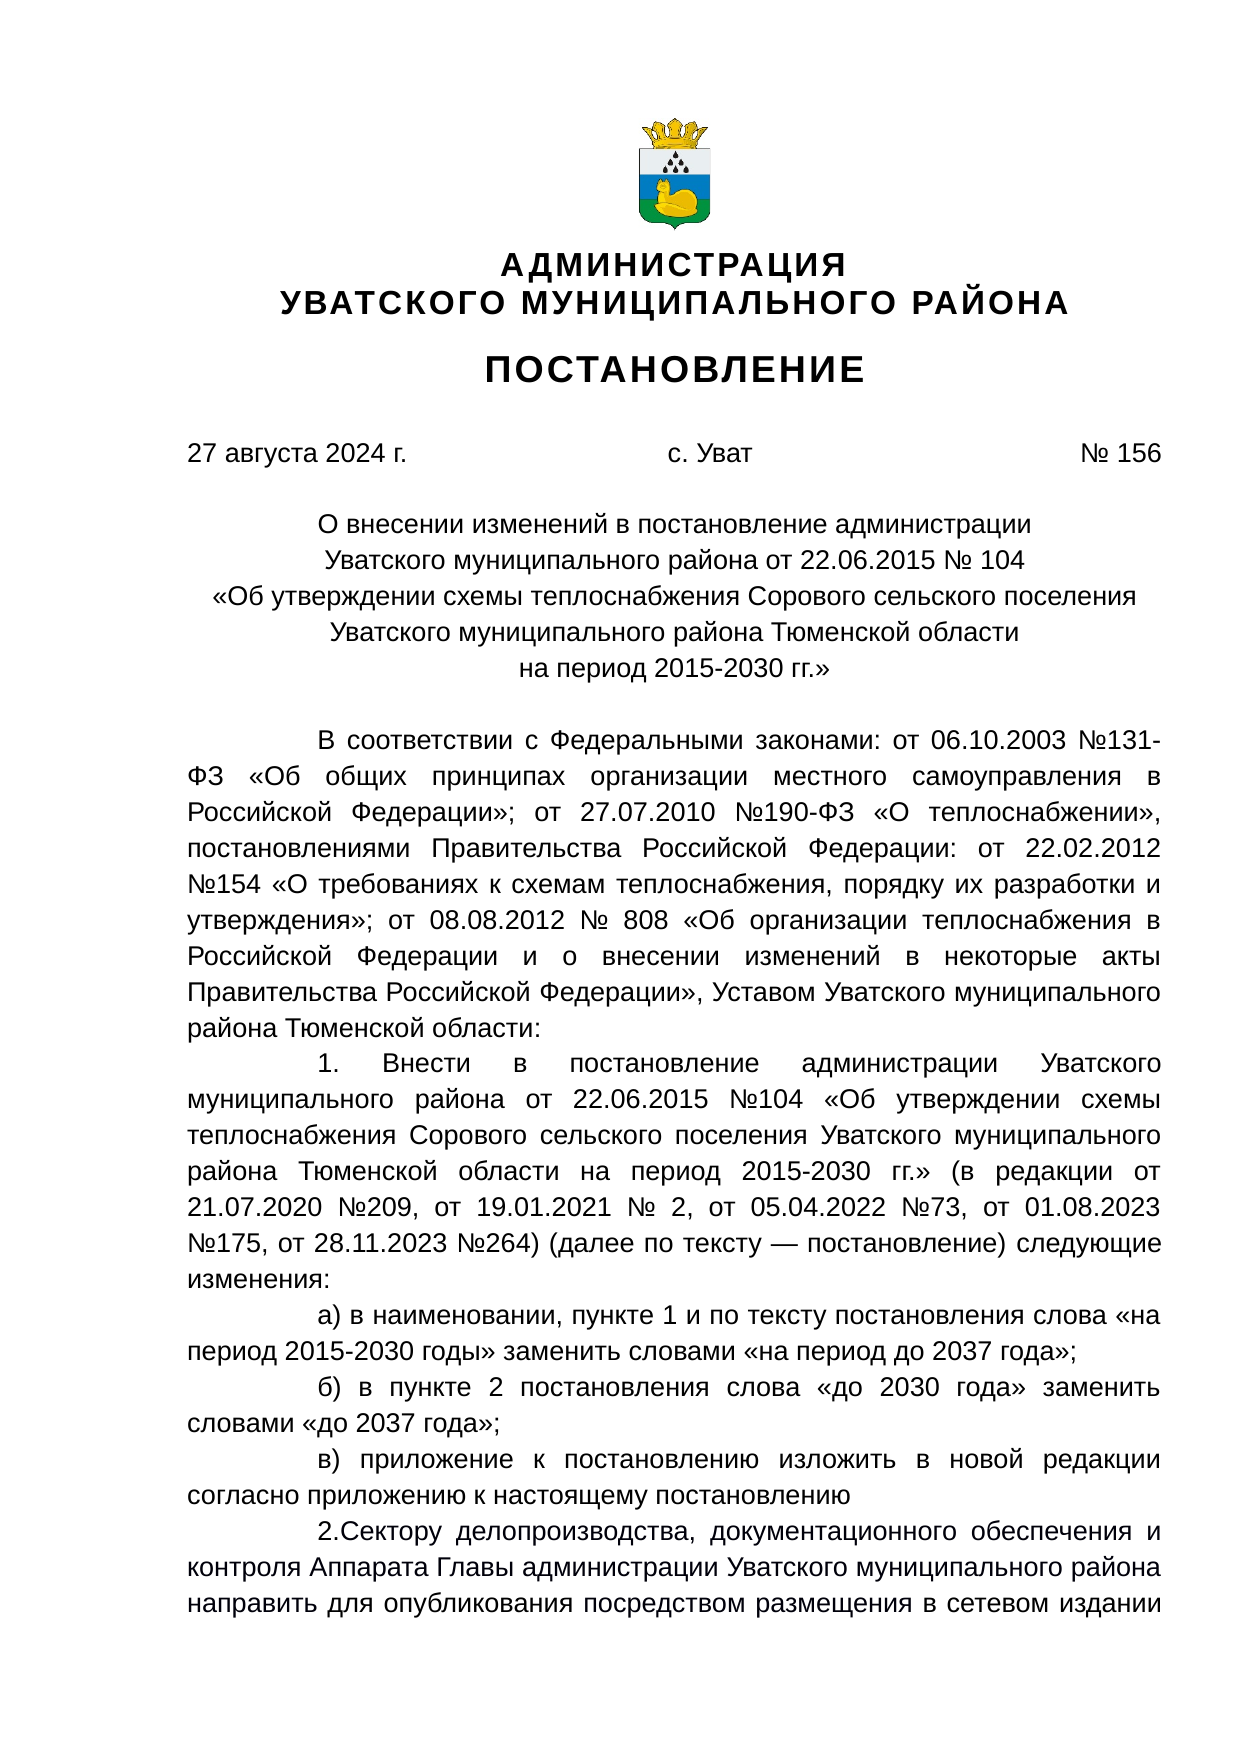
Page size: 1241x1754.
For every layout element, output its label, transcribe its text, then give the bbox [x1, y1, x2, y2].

text О внесении изменений в постановление администрации [187, 508, 1162, 540]
picture [638, 182, 645, 197]
text б) в пункте 2 постановления слова «до 2030 года» заменить словами «до 2037 года»; [187, 1371, 1162, 1438]
text 2.Сектору делопроизводства, документационного обеспечения и контроля Аппарата Главы администрации Уватского муниципального района направить для опубликования посредством размещения в сетевом издании [187, 1515, 1162, 1618]
text на период 2015-2030 гг.» [187, 652, 1162, 683]
text в) приложение к постановлению изложить в новой редакции согласно приложению к настоящему постановлению [187, 1443, 1162, 1510]
text 1. Внести в постановление администрации Уватского муниципального района от 22.06.2015 №104 «Об утверждении схемы теплоснабжения Сорового сельского поселения Уватского муниципального района Тюменской области на период 2015-2030 гг.» (в редакции от 21.07.2020 №209, от 19.01.2021 № 2, от 05.04.2022 №73, от 01.08.2023 №175, от 28.11.2023 №264) (далее по тексту — постановление) следующие изменения: [187, 1047, 1162, 1294]
text а) в наименовании, пункте 1 и по тексту постановления слова «на период 2015-2030 годы» заменить словами «на период до 2037 года»; [187, 1299, 1162, 1366]
text В соответствии с Федеральными законами: от 06.10.2003 №131-ФЗ «Об общих принципах организации местного самоуправления в Российской Федерации»; от 27.07.2010 №190-ФЗ «О теплоснабжении», постановлениями Правительства Российской Федерации: от 22.02.2012 №154 «О требованиях к схемам теплоснабжения, порядку их разработки и утверждения»; от 08.08.2012 № 808 «Об организации теплоснабжения в Российской Федерации и о внесении изменений в некоторые акты Правительства Российской Федерации», Уставом Уватского муниципального района Тюменской области: [187, 724, 1162, 1043]
text Администрация Уватского муниципального района [187, 245, 1162, 322]
text Постановление [187, 347, 1162, 390]
picture [638, 118, 711, 231]
text «Об утверждении схемы теплоснабжения Сорового сельского поселения Уватского муниципального района Тюменской области [187, 580, 1162, 647]
text Уватского муниципального района от 22.06.2015 № 104 [187, 544, 1162, 576]
text 27 августа 2024 г. с. Уват № 156 [187, 437, 1162, 468]
